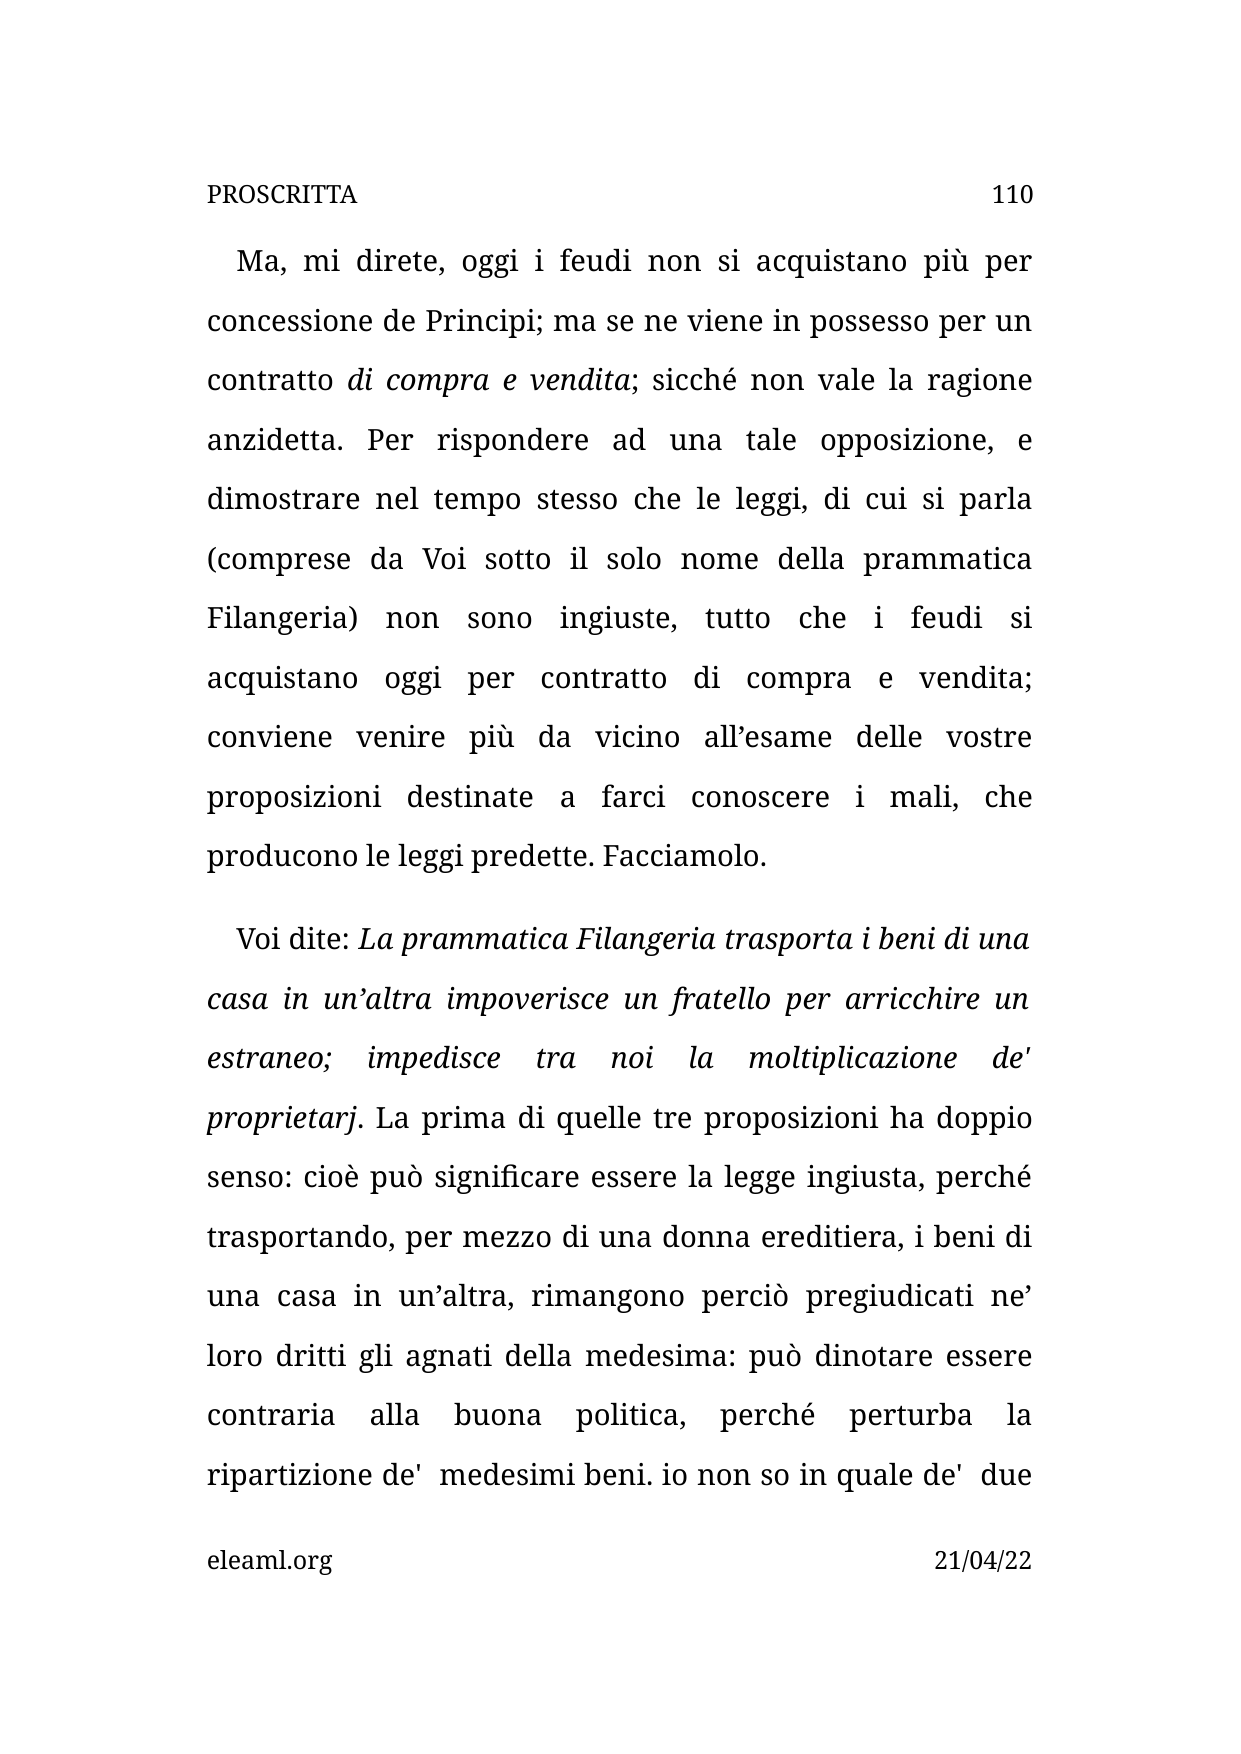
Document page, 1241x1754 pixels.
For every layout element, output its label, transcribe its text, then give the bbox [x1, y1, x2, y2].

text Ma, mi direte, oggi i feudi non si acquistano più per concessione de Principi; ma se ne viene in possesso per un contratto di compra e vendita; sicché non vale la ragione anzidetta. Per rispondere ad una tale opposizione, e dimostrare nel tempo stesso che le leggi, di cui si parla (comprese da Voi sotto il solo nome della prammatica Filangeria) non sono ingiuste, tutto che i feudi si acquistano oggi per contratto di compra e vendita; conviene venire più da vicino all’esame delle vostre proposizioni destinate a farci conoscere i mali, che producono le leggi predette. Facciamolo. [207, 241, 1033, 875]
text Voi dite: La prammatica Filangeria trasporta i beni di una casa in un’altra impoverisce un fratello per arricchire un estraneo; impedisce tra noi la moltiplicazione de' proprietarj. La prima di quelle tre proposizioni ha doppio senso: cioè può significare essere la legge ingiusta, perché trasportando, per mezzo di una donna ereditiera, i beni di una casa in un’altra, rimangono perciò pregiudicati ne’ loro dritti gli agnati della medesima: può dinotare essere contraria alla buona politica, perché perturba la ripartizione de' medesimi beni. io non so in quale de' due [207, 918, 1033, 1493]
